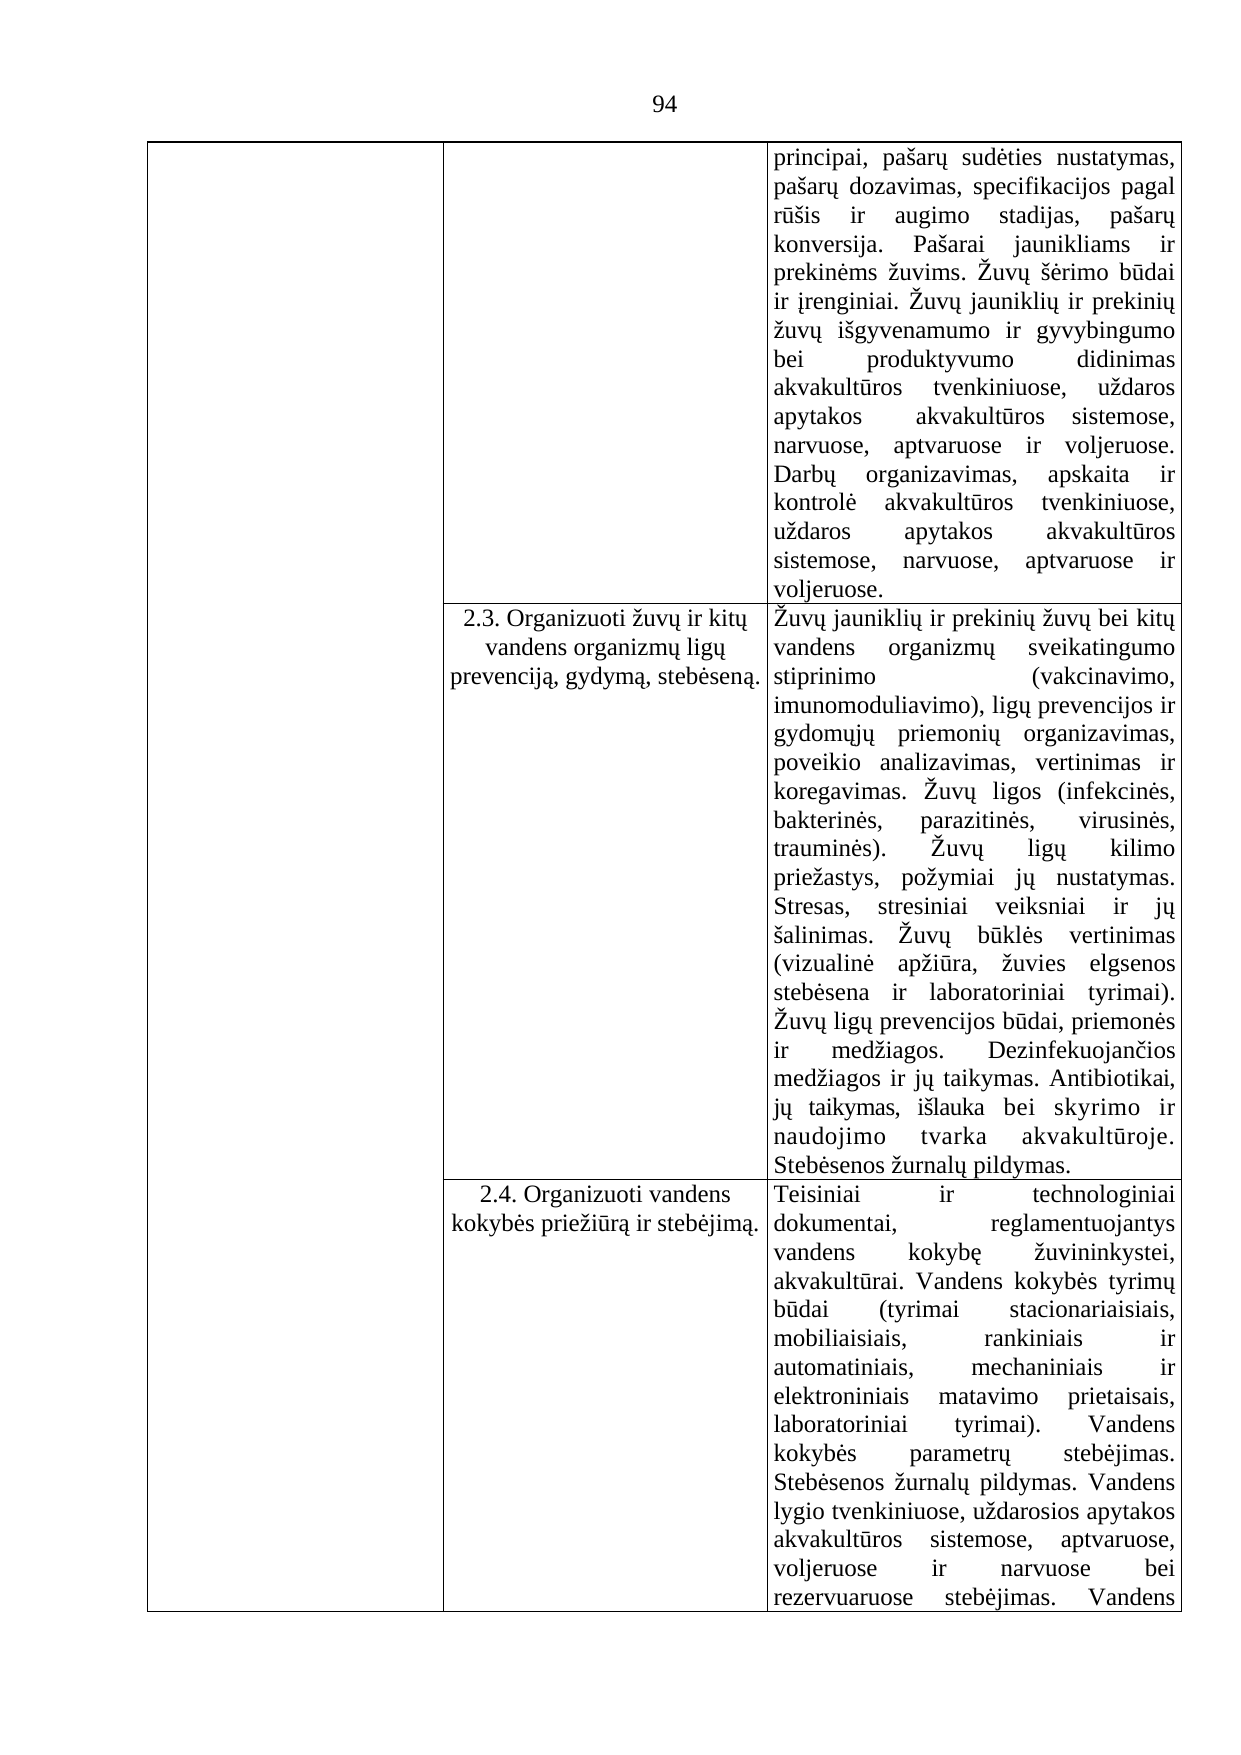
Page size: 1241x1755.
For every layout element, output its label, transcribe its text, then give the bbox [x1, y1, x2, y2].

table_cell Žuvų jauniklių ir prekinių žuvų bei kitų vandens organizmų sveikatingumo stiprinimo (vakcinavimo, imunomoduliavimo), ligų prevencijos ir gydomųjų priemonių organizavimas, poveikio analizavimas, vertinimas ir koregavimas. Žuvų ligos (infekcinės, bakterinės, parazitinės, virusinės, trauminės). Žuvų ligų kilimo priežastys, požymiai jų nustatymas. Stresas, stresiniai veiksniai ir jų šalinimas. Žuvų būklės vertinimas (vizualinė apžiūra, žuvies elgsenos stebėsena ir laboratoriniai tyrimai). Žuvų ligų prevencijos būdai, priemonės ir medžiagos. Dezinfekuojančios medžiagos ir jų taikymas. Antibiotikai, jų taikymas, išlauka bei skyrimo ir naudojimo tvarka akvakultūroje. Stebėsenos žurnalų pildymas. [768, 604, 1181, 1178]
table_cell [444, 143, 767, 602]
table_cell 2.3. Organizuoti žuvų ir kitų vandens organizmų ligų prevenciją, gydymą, stebėseną. [444, 604, 767, 1178]
table_cell Teisiniai ir technologiniai dokumentai, reglamentuojantys vandens kokybę žuvininkystei, akvakultūrai. Vandens kokybės tyrimų būdai (tyrimai stacionariaisiais, mobiliaisiais, rankiniais ir automatiniais, mechaniniais ir elektroniniais matavimo prietaisais, laboratoriniai tyrimai). Vandens kokybės parametrų stebėjimas. Stebėsenos žurnalų pildymas. Vandens lygio tvenkiniuose, uždarosios apytakos akvakultūros sistemose, aptvaruose, voljeruose ir narvuose bei rezervuaruose stebėjimas. Vandens [768, 1180, 1181, 1611]
table_cell 2.4. Organizuoti vandens kokybės priežiūrą ir stebėjimą. [444, 1180, 767, 1611]
table_cell principai, pašarų sudėties nustatymas, pašarų dozavimas, specifikacijos pagal rūšis ir augimo stadijas, pašarų konversija. Pašarai jaunikliams ir prekinėms žuvims. Žuvų šėrimo būdai ir įrenginiai. Žuvų jauniklių ir prekinių žuvų išgyvenamumo ir gyvybingumo bei produktyvumo didinimas akvakultūros tvenkiniuose, uždaros apytakos akvakultūros sistemose, narvuose, aptvaruose ir voljeruose. Darbų organizavimas, apskaita ir kontrolė akvakultūros tvenkiniuose, uždaros apytakos akvakultūros sistemose, narvuose, aptvaruose ir voljeruose. [768, 143, 1181, 602]
table_cell [148, 143, 443, 1611]
